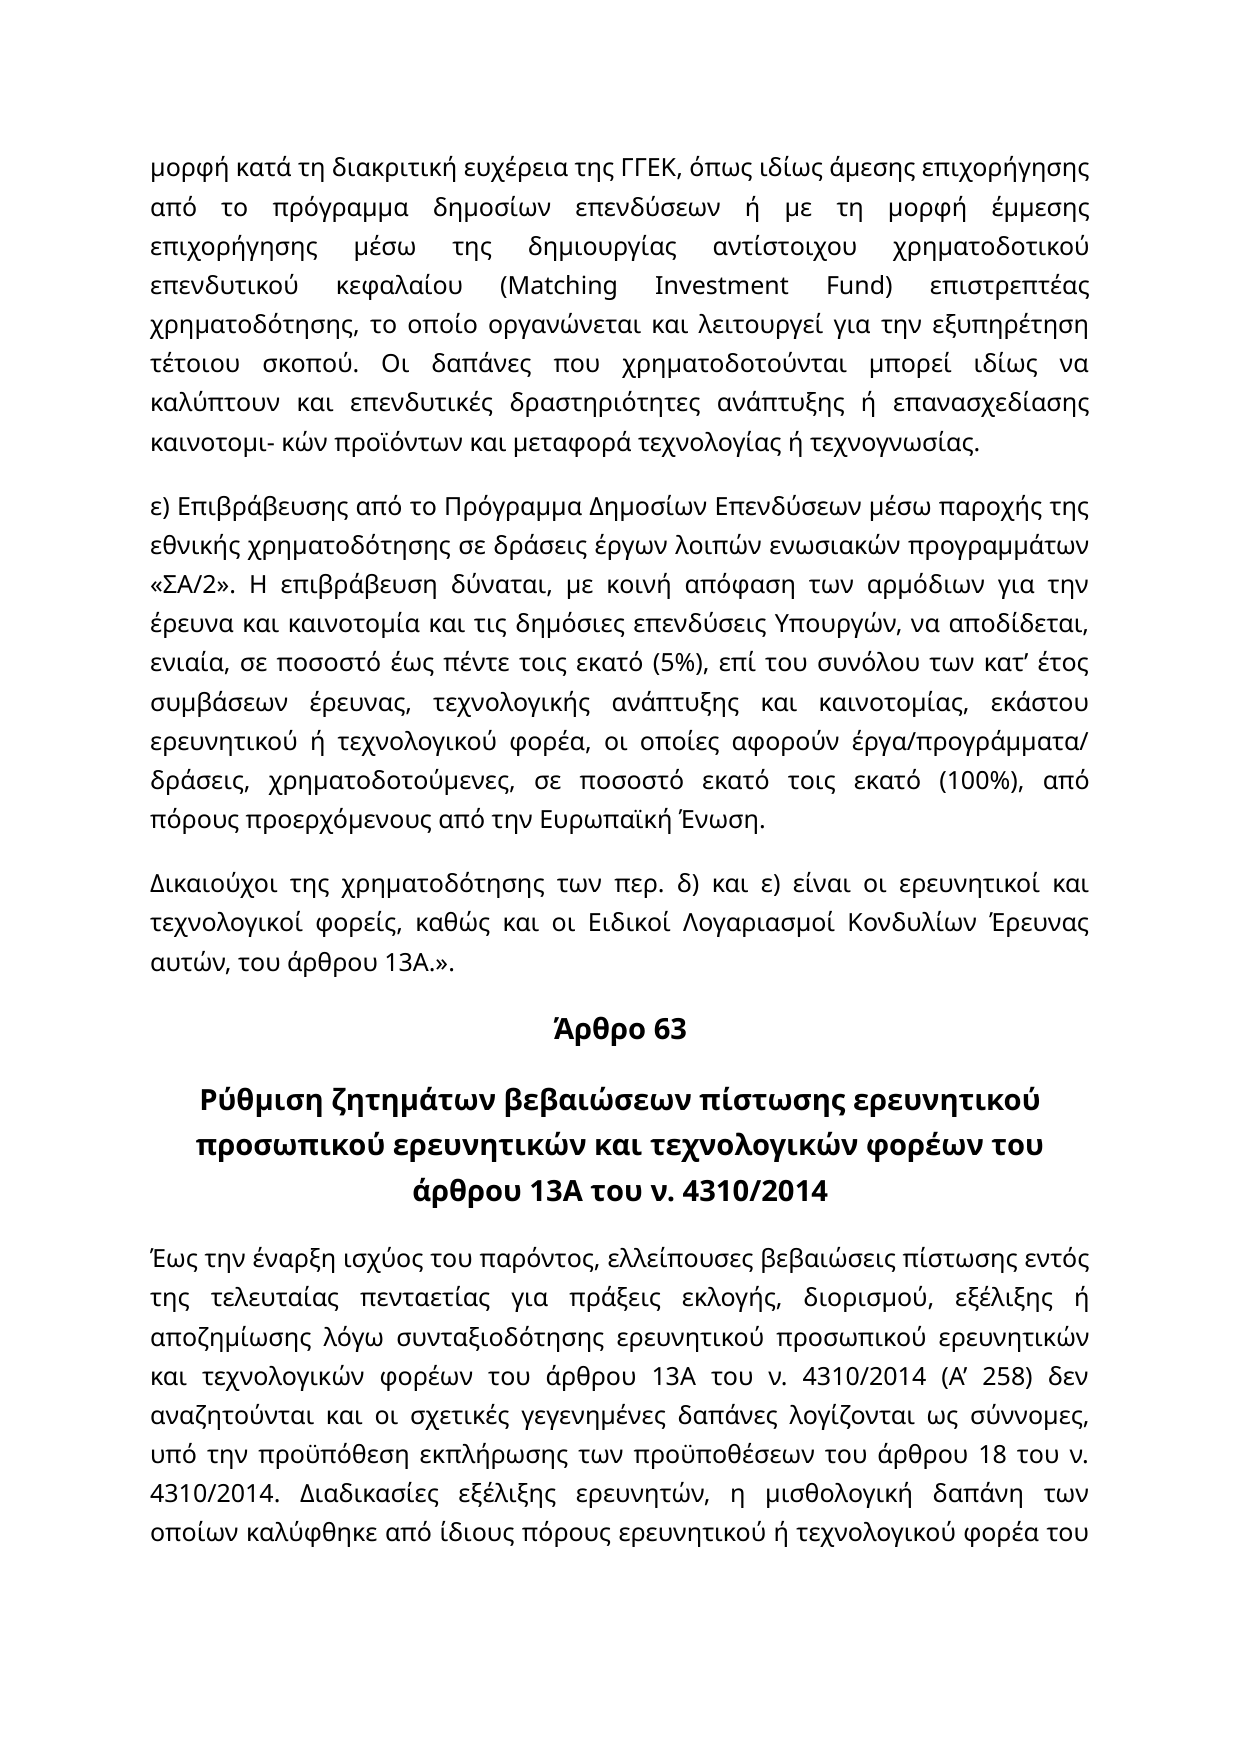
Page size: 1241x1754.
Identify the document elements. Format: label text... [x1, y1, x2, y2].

text ε) Επιβράβευσης από το Πρόγραμμα Δημοσίων Επενδύσεων μέσω παροχής της εθνικής χρηματοδότησης σε δράσεις έργων λοιπών ενωσιακών προγραμμάτων «ΣΑ/2». Η επιβράβευση δύναται, με κοινή απόφαση των αρμόδιων για την έρευνα και καινοτομία και τις δημόσιες επενδύσεις Υπουργών, να αποδίδεται, ενιαία, σε ποσοστό έως πέντε τοις εκατό (5%), επί του συνόλου των κατ’ έτος συμβάσεων έρευνας, τεχνολογικής ανάπτυξης και καινοτομίας, εκάστου ερευνητικού ή τεχνολογικού φορέα, οι οποίες αφορούν έργα/προγράμματα/ δράσεις, χρηματοδοτούμενες, σε ποσοστό εκατό τοις εκατό (100%), από πόρους προερχόμενους από την Ευρωπαϊκή Ένωση. [150, 488, 1090, 836]
subtitle Ρύθμιση ζητημάτων βεβαιώσεων πίστωσης ερευνητικού προσωπικού ερευνητικών και τεχνολογικών φορέων του άρθρου 13Α του ν. 4310/2014 [150, 1079, 1090, 1210]
subtitle Άρθρο 63 [150, 1008, 1090, 1048]
text Δικαιούχοι της χρηματοδότησης των περ. δ) και ε) είναι οι ερευνητικοί και τεχνολογικοί φορείς, καθώς και οι Ειδικοί Λογαριασμοί Κονδυλίων Έρευνας αυτών, του άρθρου 13Α.». [150, 866, 1090, 978]
text μορφή κατά τη διακριτική ευχέρεια της ΓΓΕΚ, όπως ιδίως άμεσης επιχορήγησης από το πρόγραμμα δημοσίων επενδύσεων ή με τη μορφή έμμεσης επιχορήγησης μέσω της δημιουργίας αντίστοιχου χρηματοδοτικού επενδυτικού κεφαλαίου (Matching Investment Fund) επιστρεπτέας χρηματοδότησης, το οποίο οργανώνεται και λειτουργεί για την εξυπηρέτηση τέτοιου σκοπού. Οι δαπάνες που χρηματοδοτούνται μπορεί ιδίως να καλύπτουν και επενδυτικές δραστηριότητες ανάπτυξης ή επανασχεδίασης καινοτομι- κών προϊόντων και μεταφορά τεχνολογίας ή τεχνογνωσίας. [150, 150, 1090, 458]
text Έως την έναρξη ισχύος του παρόντος, ελλείπουσες βεβαιώσεις πίστωσης εντός της τελευταίας πενταετίας για πράξεις εκλογής, διορισμού, εξέλιξης ή αποζημίωσης λόγω συνταξιοδότησης ερευνητικού προσωπικού ερευνητικών και τεχνολογικών φορέων του άρθρου 13Α του ν. 4310/2014 (Α’ 258) δεν αναζητούνται και οι σχετικές γεγενημένες δαπάνες λογίζονται ως σύννομες, υπό την προϋπόθεση εκπλήρωσης των προϋποθέσεων του άρθρου 18 του ν. 4310/2014. Διαδικασίες εξέλιξης ερευνητών, η μισθολογική δαπάνη των οποίων καλύφθηκε από ίδιους πόρους ερευνητικού ή τεχνολογικού φορέα του [150, 1241, 1090, 1549]
